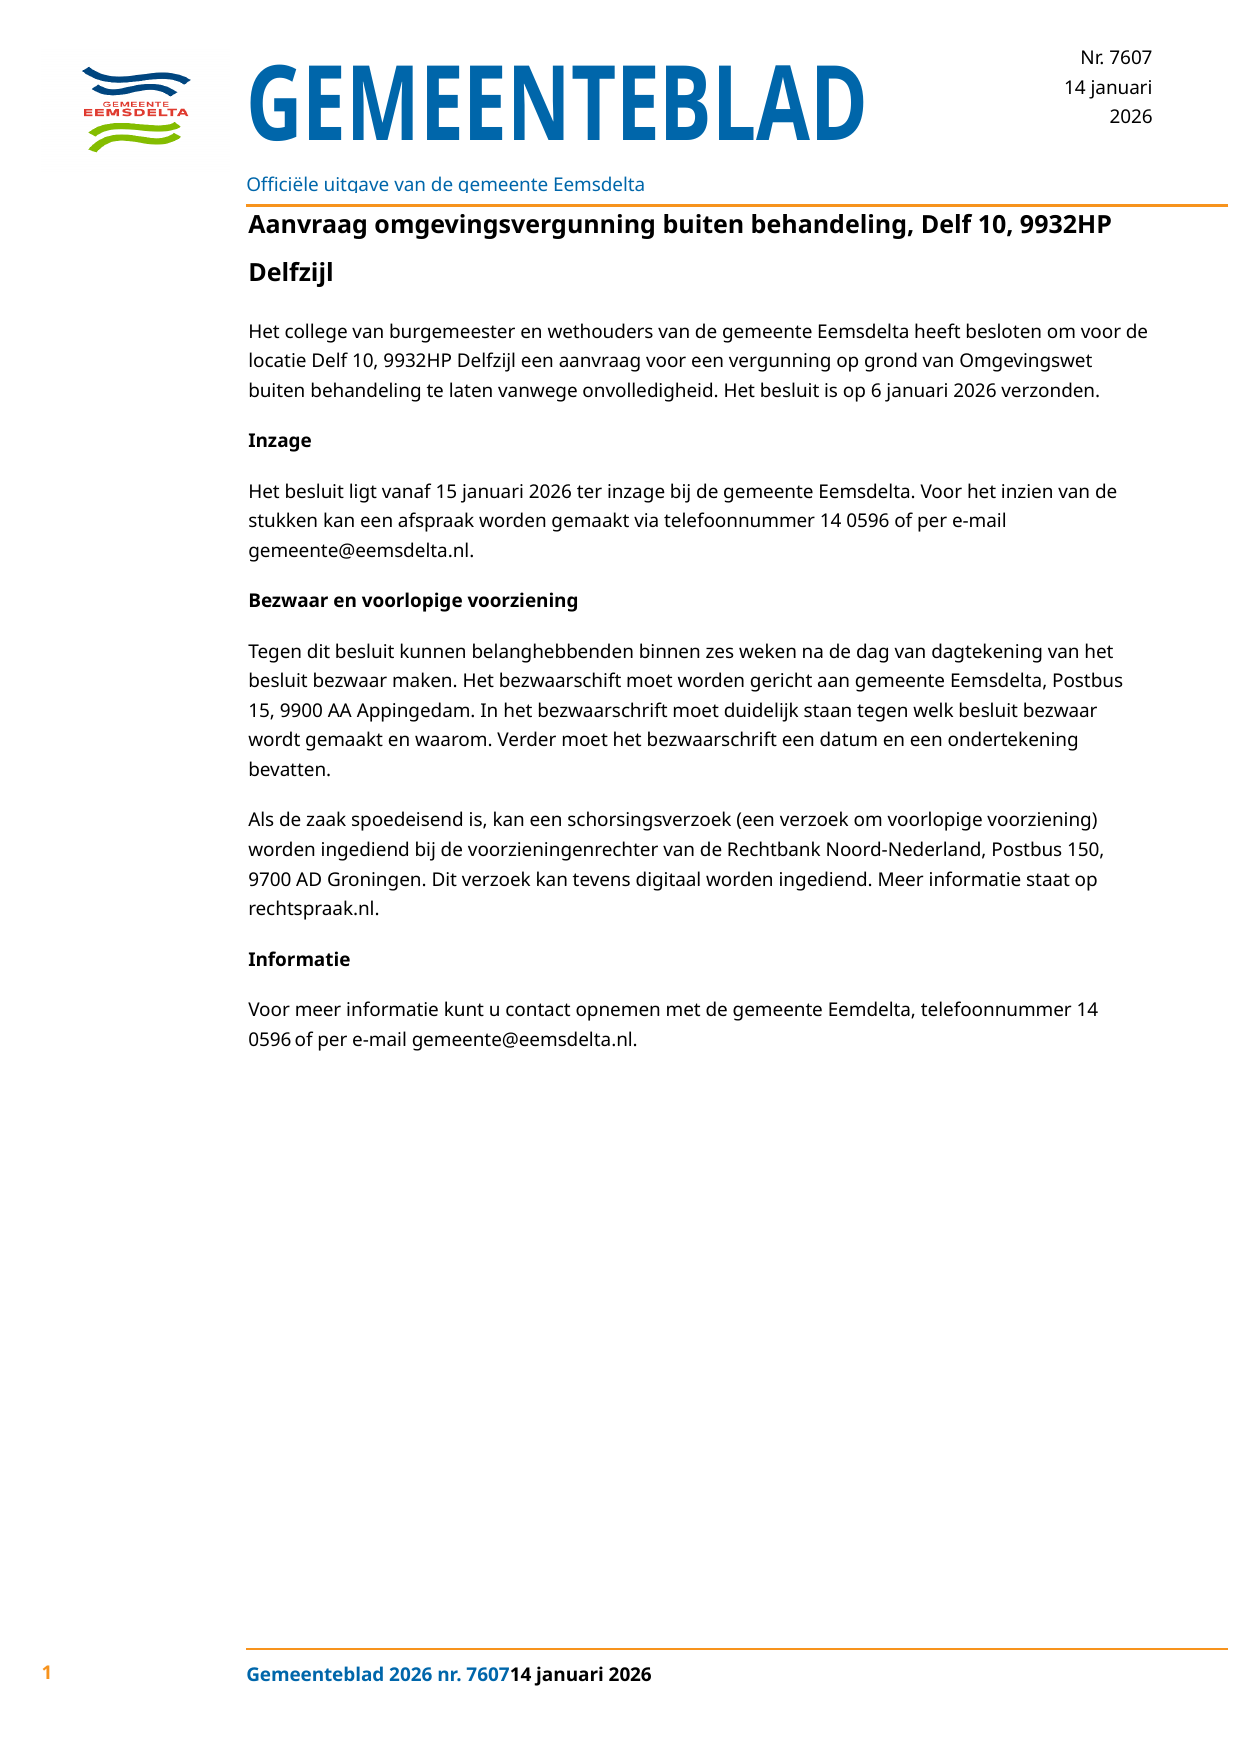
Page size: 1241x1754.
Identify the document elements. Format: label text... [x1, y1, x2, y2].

text Inzage [248, 427, 1152, 453]
text Informatie [248, 946, 1152, 972]
text Tegen dit besluit kunnen belanghebbenden binnen zes weken na de dag van dagtekening van het besluit bezwaar maken. Het bezwaarschift moet worden gericht aan gemeente Eemsdelta, Postbus 15, 9900 AA Appingedam. In het bezwaarschrift moet duidelijk staan tegen welk besluit bezwaar wordt gemaakt en waarom. Verder moet het bezwaarschrift een datum en een ondertekening bevatten. [248, 638, 1152, 782]
text Voor meer informatie kunt u contact opnemen met de gemeente Eemdelta, telefoonnummer 14 0596 of per e-mail gemeente@eemsdelta.nl. [248, 996, 1152, 1052]
picture [41, 47, 231, 172]
text Bezwaar en voorlopige voorziening [248, 587, 1152, 613]
text Als de zaak spoedeisend is, kan een schorsingsverzoek (een verzoek om voorlopige voorziening) worden ingediend bij de voorzieningenrechter van de Rechtbank Noord-Nederland, Postbus 150, 9700 AD Groningen. Dit verzoek kan tevens digitaal worden ingediend. Meer informatie staat op rechtspraak.nl. [248, 807, 1152, 921]
text Aanvraag omgevingsvergunning buiten behandeling, Delf 10, 9932HP Delfzijl [248, 207, 1152, 288]
text Het besluit ligt vanaf 15 januari 2026 ter inzage bij de gemeente Eemsdelta. Voor het inzien van de stukken kan een afspraak worden gemaakt via telefoonnummer 14 0596 of per e-mail gemeente@eemsdelta.nl. [248, 478, 1152, 563]
text Het college van burgemeester en wethouders van de gemeente Eemsdelta heeft besloten om voor de locatie Delf 10, 9932HP Delfzijl een aanvraag voor een vergunning op grond van Omgevingswet buiten behandeling te laten vanwege onvolledigheid. Het besluit is op 6 januari 2026 verzonden. [248, 318, 1152, 403]
